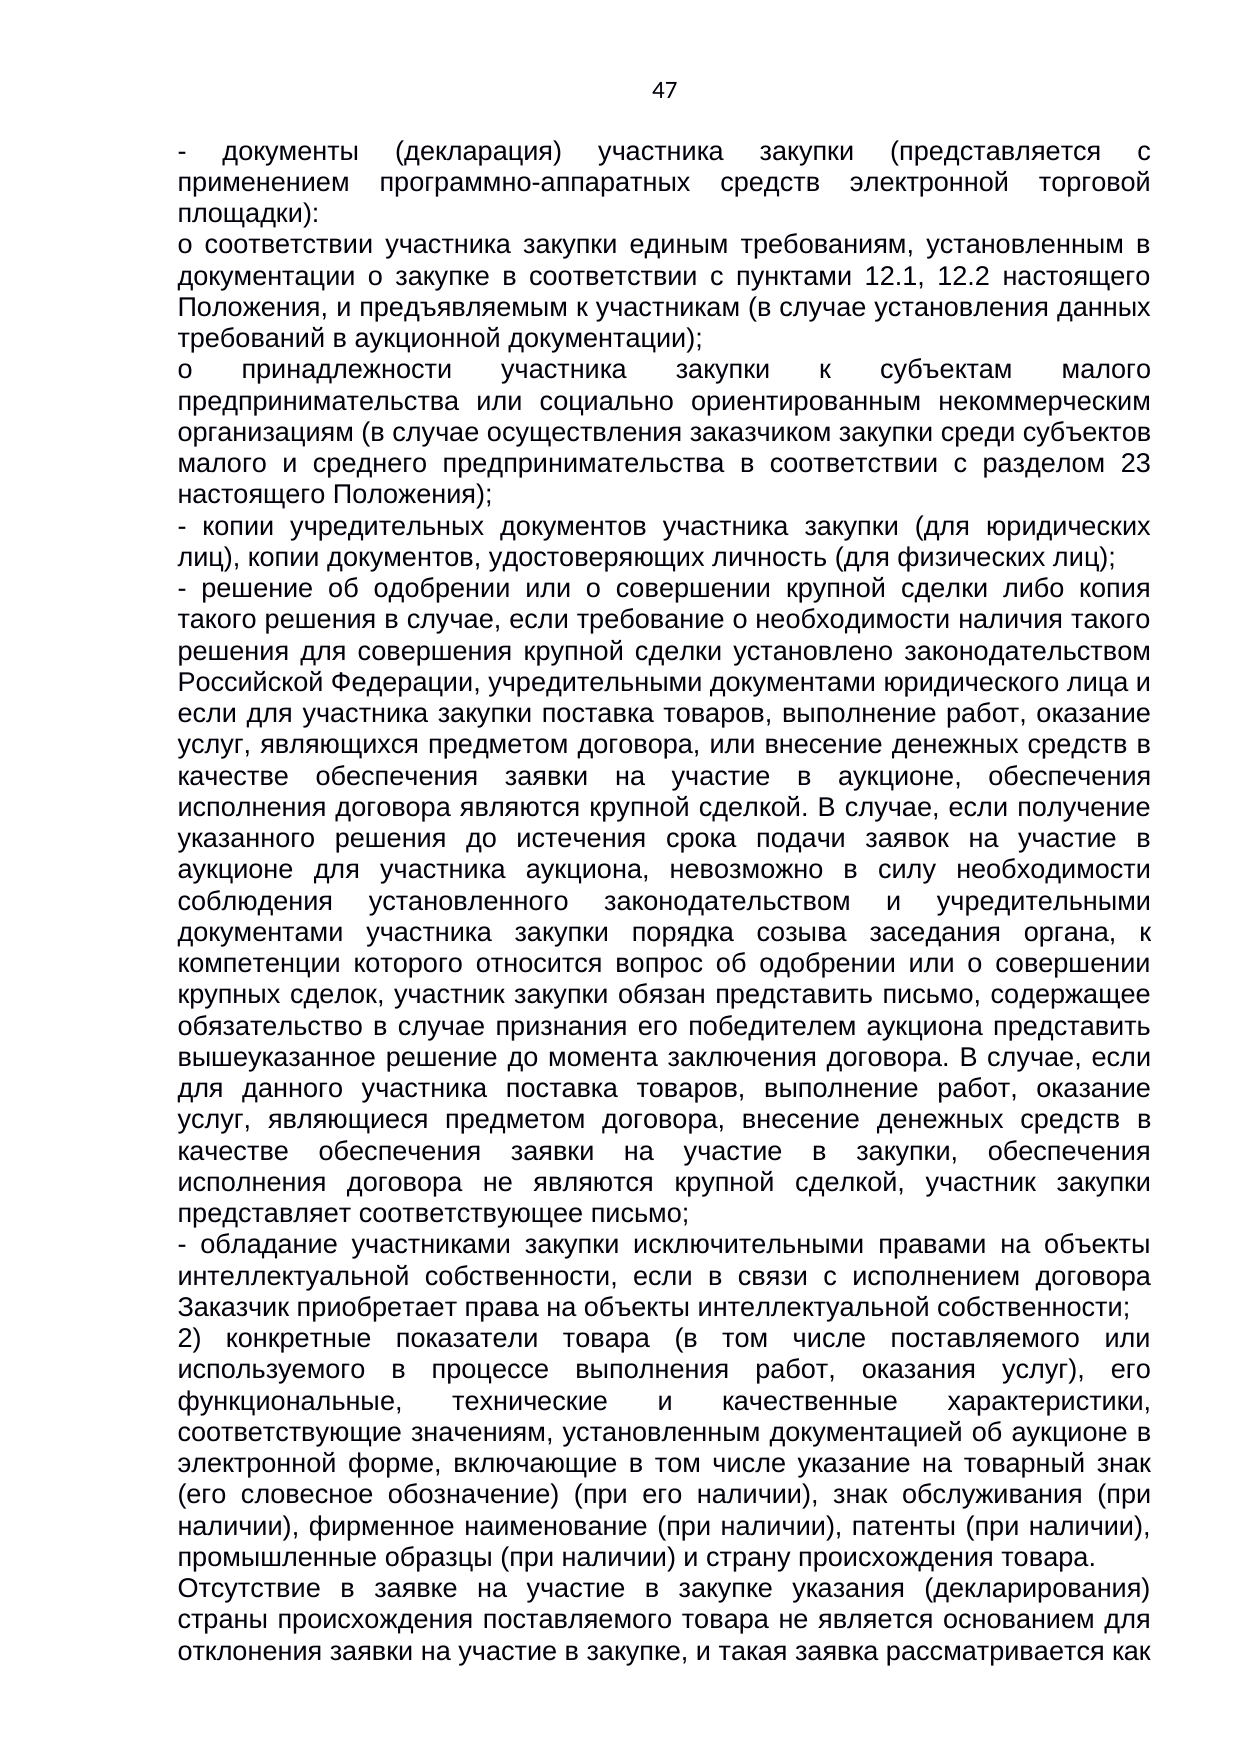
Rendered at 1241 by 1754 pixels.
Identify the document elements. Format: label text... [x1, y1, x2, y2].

text - документы (декларация) участника закупки (представляется с применением программно-аппаратных средств электронной торговой площадки): [177, 135, 1152, 228]
text о соответствии участника закупки единым требованиям, установленным в документации о закупке в соответствии с пунктами 12.1, 12.2 настоящего Положения, и предъявляемым к участникам (в случае установления данных требований в аукционной документации); [177, 228, 1152, 353]
text - копии учредительных документов участника закупки (для юридических лиц), копии документов, удостоверяющих личность (для физических лиц); [177, 510, 1152, 572]
text - обладание участниками закупки исключительными правами на объекты интеллектуальной собственности, если в связи с исполнением договора Заказчик приобретает права на объекты интеллектуальной собственности; [177, 1228, 1152, 1322]
text 2) конкретные показатели товара (в том числе поставляемого или используемого в процессе выполнения работ, оказания услуг), его функциональные, технические и качественные характеристики, соответствующие значениям, установленным документацией об аукционе в электронной форме, включающие в том числе указание на товарный знак (его словесное обозначение) (при его наличии), знак обслуживания (при наличии), фирменное наименование (при наличии), патенты (при наличии), промышленные образцы (при наличии) и страну происхождения товара. [177, 1322, 1152, 1572]
text Отсутствие в заявке на участие в закупке указания (декларирования) страны происхождения поставляемого товара не является основанием для отклонения заявки на участие в закупке, и такая заявка рассматривается как [177, 1572, 1152, 1666]
text о принадлежности участника закупки к субъектам малого предпринимательства или социально ориентированным некоммерческим организациям (в случае осуществления заказчиком закупки среди субъектов малого и среднего предпринимательства в соответствии с разделом 23 настоящего Положения); [177, 353, 1152, 510]
text - решение об одобрении или о совершении крупной сделки либо копия такого решения в случае, если требование о необходимости наличия такого решения для совершения крупной сделки установлено законодательством Российской Федерации, учредительными документами юридического лица и если для участника закупки поставка товаров, выполнение работ, оказание услуг, являющихся предметом договора, или внесение денежных средств в качестве обеспечения заявки на участие в аукционе, обеспечения исполнения договора являются крупной сделкой. В случае, если получение указанного решения до истечения срока подачи заявок на участие в аукционе для участника аукциона, невозможно в силу необходимости соблюдения установленного законодательством и учредительными документами участника закупки порядка созыва заседания органа, к компетенции которого относится вопрос об одобрении или о совершении крупных сделок, участник закупки обязан представить письмо, содержащее обязательство в случае признания его победителем аукциона представить вышеуказанное решение до момента заключения договора. В случае, если для данного участника поставка товаров, выполнение работ, оказание услуг, являющиеся предметом договора, внесение денежных средств в качестве обеспечения заявки на участие в закупки, обеспечения исполнения договора не являются крупной сделкой, участник закупки представляет соответствующее письмо; [177, 572, 1152, 1228]
